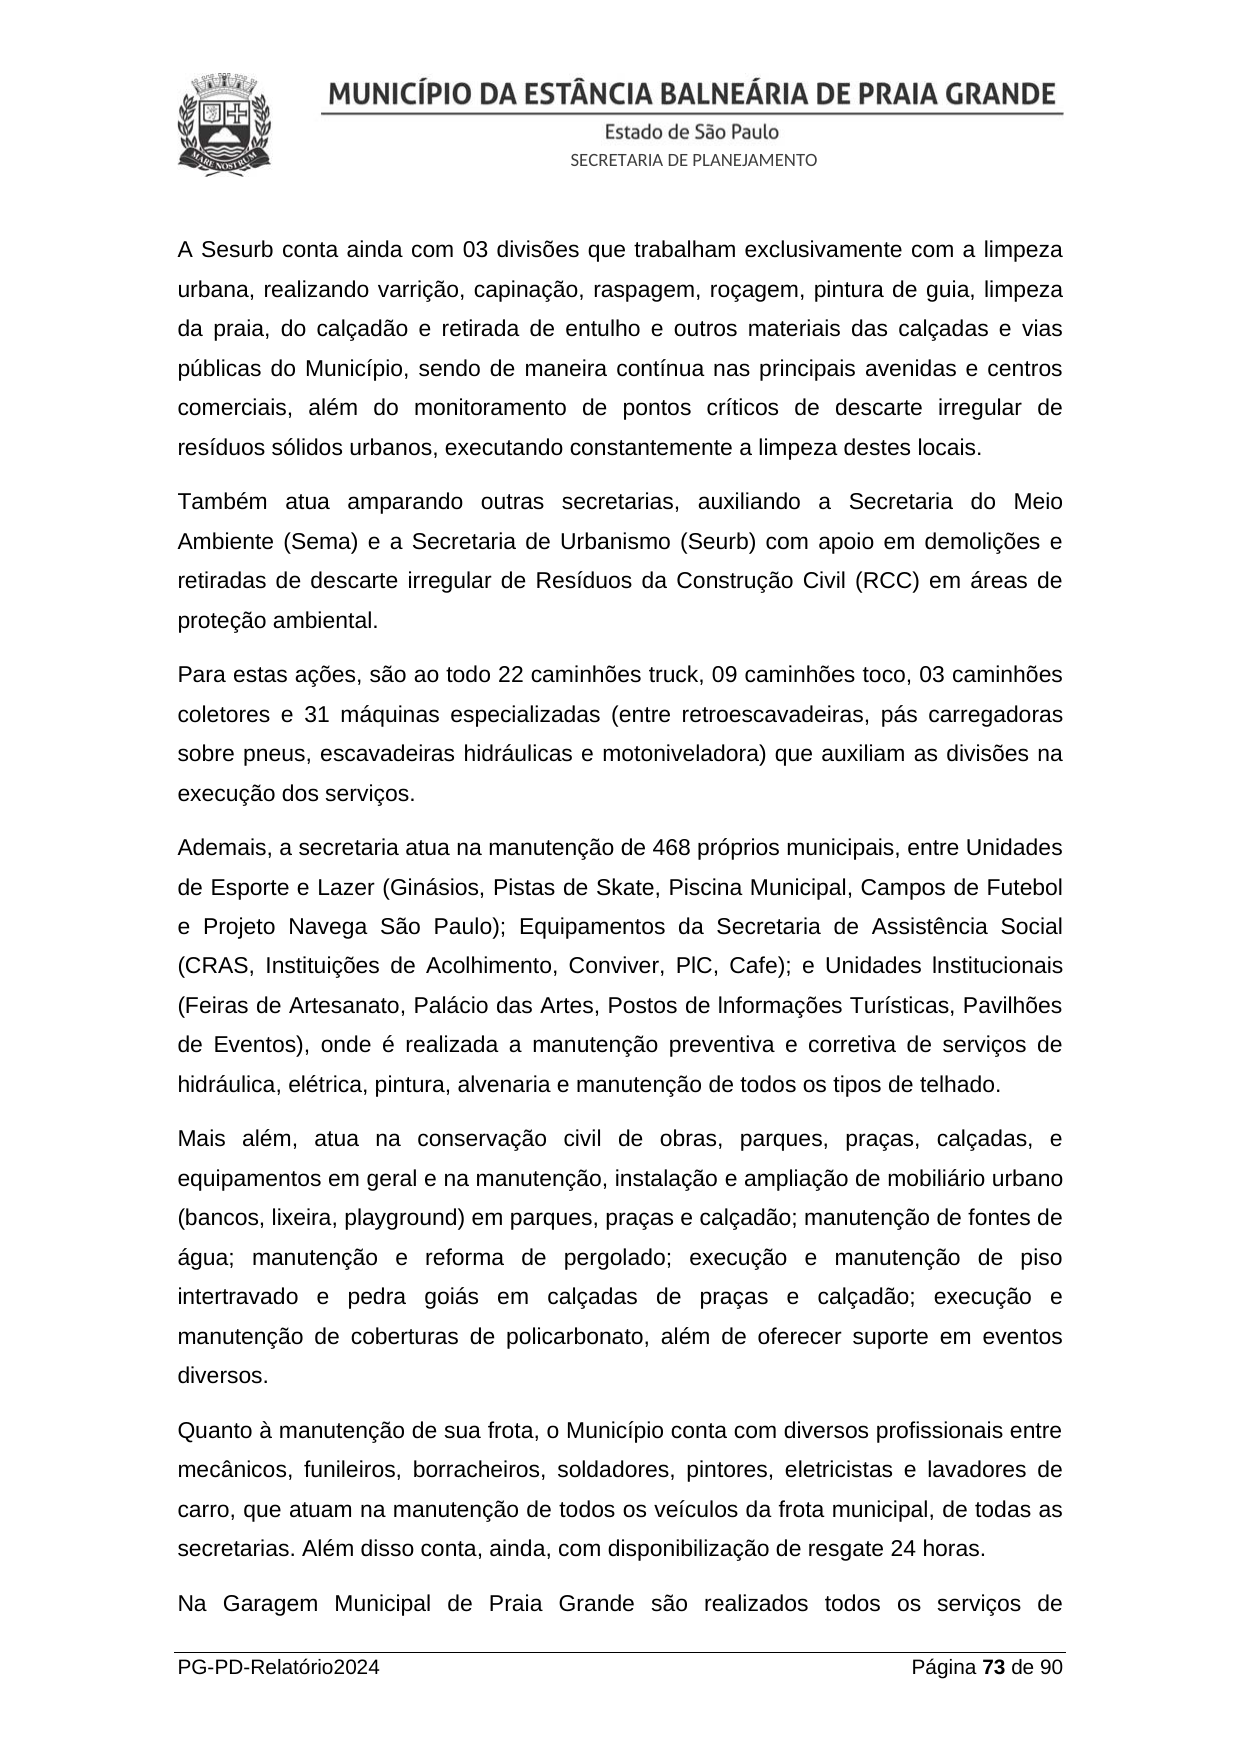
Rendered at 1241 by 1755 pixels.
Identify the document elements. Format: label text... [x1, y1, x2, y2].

text Na Garagem Municipal de Praia Grande são realizados todos os serviços de [177, 1589, 1063, 1616]
text Quanto à manutenção de sua frota, o Município conta com diversos profissionais entre mecânicos, funileiros, borracheiros, soldadores, pintores, eletricistas e lavadores de carro, que atuam na manutenção de todos os veículos da frota municipal, de todas as secretarias. Além disso conta, ainda, com disponibilização de resgate 24 horas. [177, 1417, 1063, 1561]
text Ademais, a secretaria atua na manutenção de 468 próprios municipais, entre Unidades de Esporte e Lazer (Ginásios, Pistas de Skate, Piscina Municipal, Campos de Futebol e Projeto Navega São Paulo); Equipamentos da Secretaria de Assistência Social (CRAS, Instituições de Acolhimento, Conviver, PlC, Cafe); e Unidades lnstitucionais (Feiras de Artesanato, Palácio das Artes, Postos de lnformações Turísticas, Pavilhões de Eventos), onde é realizada a manutenção preventiva e corretiva de serviços de hidráulica, elétrica, pintura, alvenaria e manutenção de todos os tipos de telhado. [177, 834, 1063, 1097]
text Também atua amparando outras secretarias, auxiliando a Secretaria do Meio Ambiente (Sema) e a Secretaria de Urbanismo (Seurb) com apoio em demolições e retiradas de descarte irregular de Resíduos da Construção Civil (RCC) em áreas de proteção ambiental. [177, 488, 1063, 633]
text Para estas ações, são ao todo 22 caminhões truck, 09 caminhões toco, 03 caminhões coletores e 31 máquinas especializadas (entre retroescavadeiras, pás carregadoras sobre pneus, escavadeiras hidráulicas e motoniveladora) que auxiliam as divisões na execução dos serviços. [177, 661, 1063, 806]
text Mais além, atua na conservação civil de obras, parques, praças, calçadas, e equipamentos em geral e na manutenção, instalação e ampliação de mobiliário urbano (bancos, lixeira, playground) em parques, praças e calçadão; manutenção de fontes de água; manutenção e reforma de pergolado; execução e manutenção de piso intertravado e pedra goiás em calçadas de praças e calçadão; execução e manutenção de coberturas de policarbonato, além de oferecer suporte em eventos diversos. [177, 1125, 1063, 1388]
text A Sesurb conta ainda com 03 divisões que trabalham exclusivamente com a limpeza urbana, realizando varrição, capinação, raspagem, roçagem, pintura de guia, limpeza da praia, do calçadão e retirada de entulho e outros materiais das calçadas e vias públicas do Município, sendo de maneira contínua nas principais avenidas e centros comerciais, além do monitoramento de pontos críticos de descarte irregular de resíduos sólidos urbanos, executando constantemente a limpeza destes locais. [177, 236, 1063, 460]
